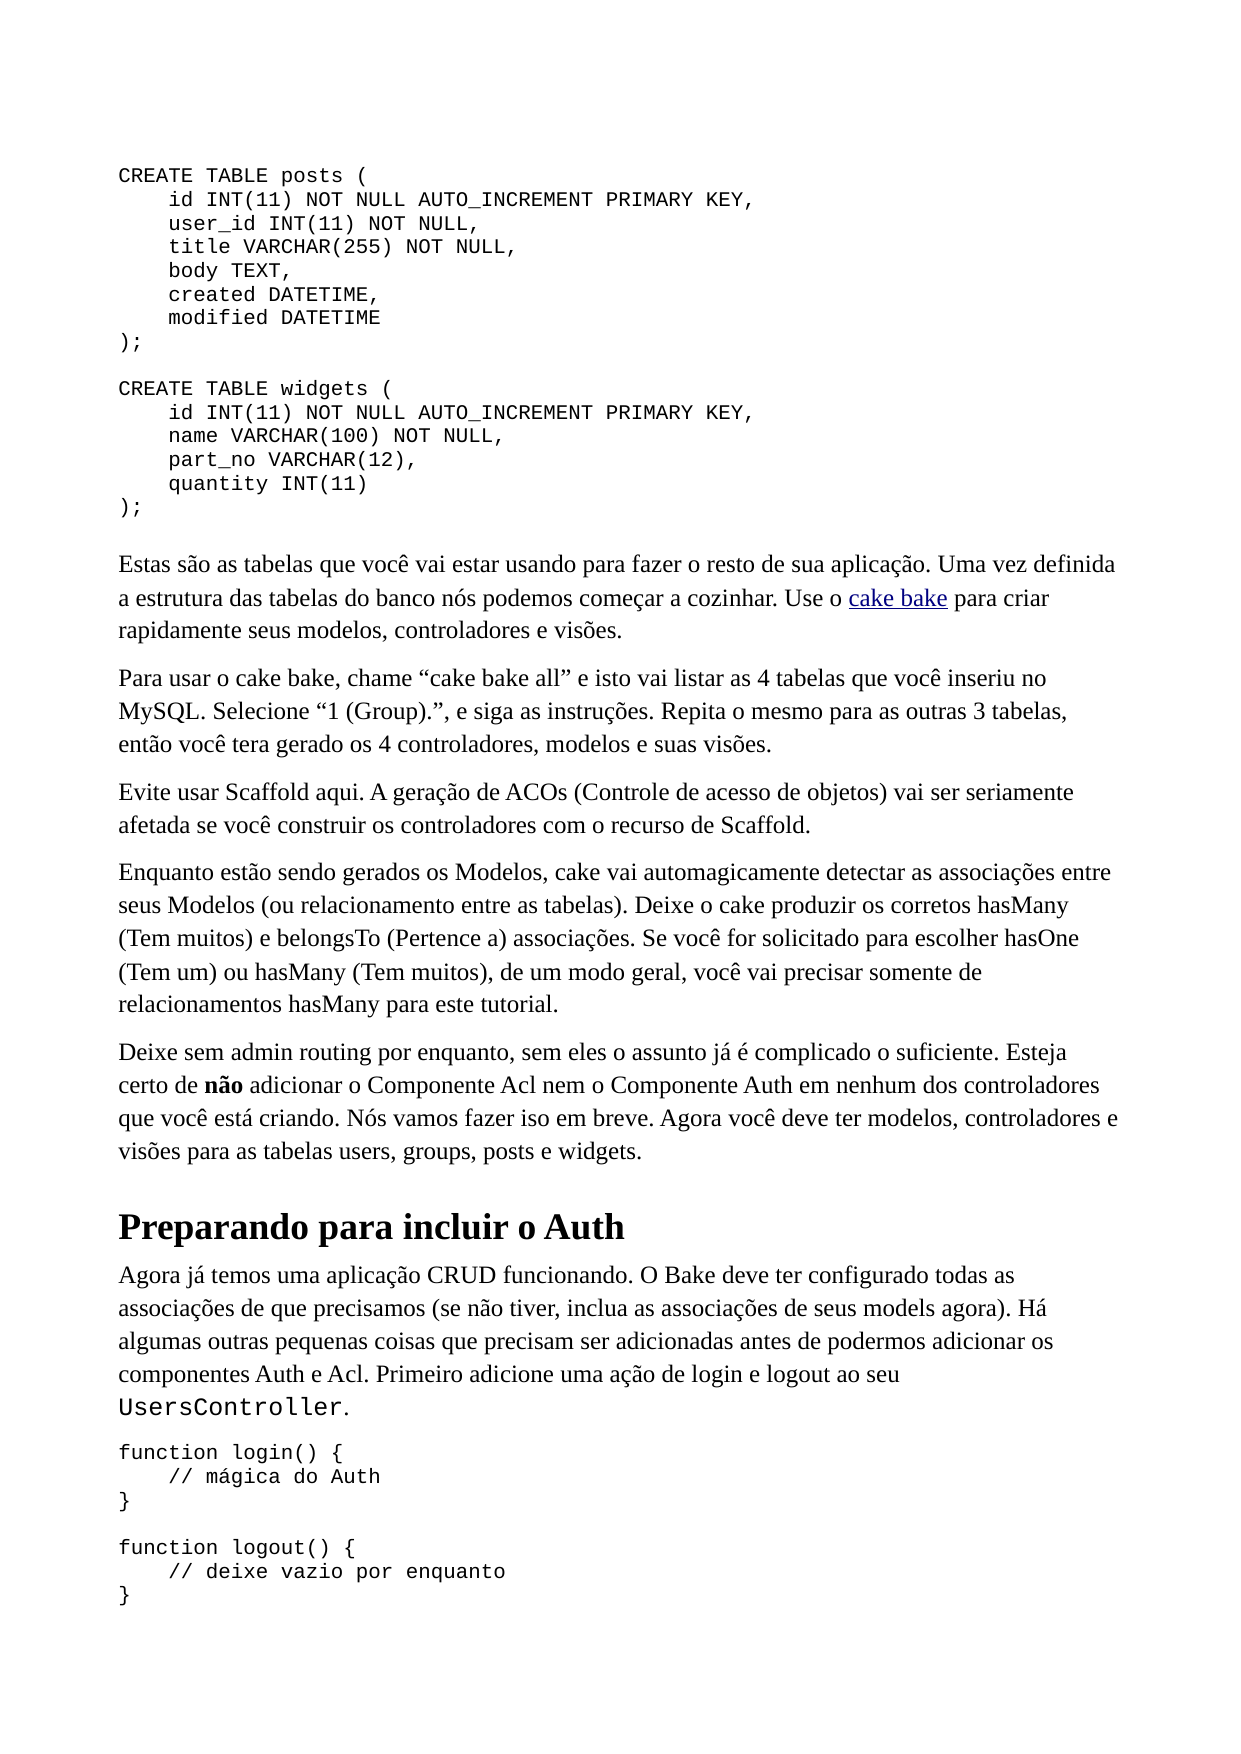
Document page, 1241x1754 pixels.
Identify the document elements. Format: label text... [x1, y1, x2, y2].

text Estas são as tabelas que você vai estar usando para fazer o resto de sua aplicação. Uma vez definida a estrutura das tabelas do banco nós podemos começar a cozinhar. Use o cake bake para criar rapidamente seus modelos, controladores e visões. [118, 549, 1122, 644]
text part_no VARCHAR(12), [118, 449, 1122, 473]
text body TEXT, [118, 260, 1122, 284]
text } [118, 1490, 1122, 1513]
text modified DATETIME [118, 307, 1122, 331]
text Agora já temos uma aplicação CRUD funcionando. O Bake deve ter configurado todas as associações de que precisamos (se não tiver, inclua as associações de seus models agora). Há algumas outras pequenas coisas que precisam ser adicionadas antes de podermos adicionar os componentes Auth e Acl. Primeiro adicione uma ação de login e logout ao seu UsersController. [118, 1260, 1122, 1423]
text Para usar o cake bake, chame “cake bake all” e isto vai listar as 4 tabelas que você inseriu no MySQL. Selecione “1 (Group).”, e siga as instruções. Repita o mesmo para as outras 3 tabelas, então você tera gerado os 4 controladores, modelos e suas visões. [118, 663, 1122, 758]
text quantity INT(11) [118, 473, 1122, 496]
text created DATETIME, [118, 284, 1122, 307]
text name VARCHAR(100) NOT NULL, [118, 426, 1122, 449]
text CREATE TABLE widgets ( [118, 378, 1122, 402]
text ); [118, 496, 1122, 520]
text Deixe sem admin routing por enquanto, sem eles o assunto já é complicado o suficiente. Esteja certo de não adicionar o Componente Acl nem o Componente Auth em nenhum dos controladores que você está criando. Nós vamos fazer iso em breve. Agora você deve ter modelos, controladores e visões para as tabelas users, groups, posts e widgets. [118, 1037, 1122, 1165]
text title VARCHAR(255) NOT NULL, [118, 236, 1122, 260]
text // mágica do Auth [118, 1466, 1122, 1490]
text id INT(11) NOT NULL AUTO_INCREMENT PRIMARY KEY, [118, 402, 1122, 426]
subtitle Preparando para incluir o Auth [118, 1205, 1122, 1248]
text function logout() { [118, 1537, 1122, 1561]
text ); [118, 331, 1122, 354]
text user_id INT(11) NOT NULL, [118, 213, 1122, 236]
text id INT(11) NOT NULL AUTO_INCREMENT PRIMARY KEY, [118, 189, 1122, 213]
text } [118, 1584, 1122, 1608]
text Enquanto estão sendo gerados os Modelos, cake vai automagicamente detectar as associações entre seus Modelos (ou relacionamento entre as tabelas). Deixe o cake produzir os corretos hasMany (Tem muitos) e belongsTo (Pertence a) associações. Se você for solicitado para escolher hasOne (Tem um) ou hasMany (Tem muitos), de um modo geral, você vai precisar somente de relacionamentos hasMany para este tutorial. [118, 857, 1122, 1018]
text function login() { [118, 1442, 1122, 1466]
text Evite usar Scaffold aqui. A geração de ACOs (Controle de acesso de objetos) vai ser seriamente afetada se você construir os controladores com o recurso de Scaffold. [118, 777, 1122, 839]
text // deixe vazio por enquanto [118, 1561, 1122, 1584]
text CREATE TABLE posts ( [118, 165, 1122, 189]
